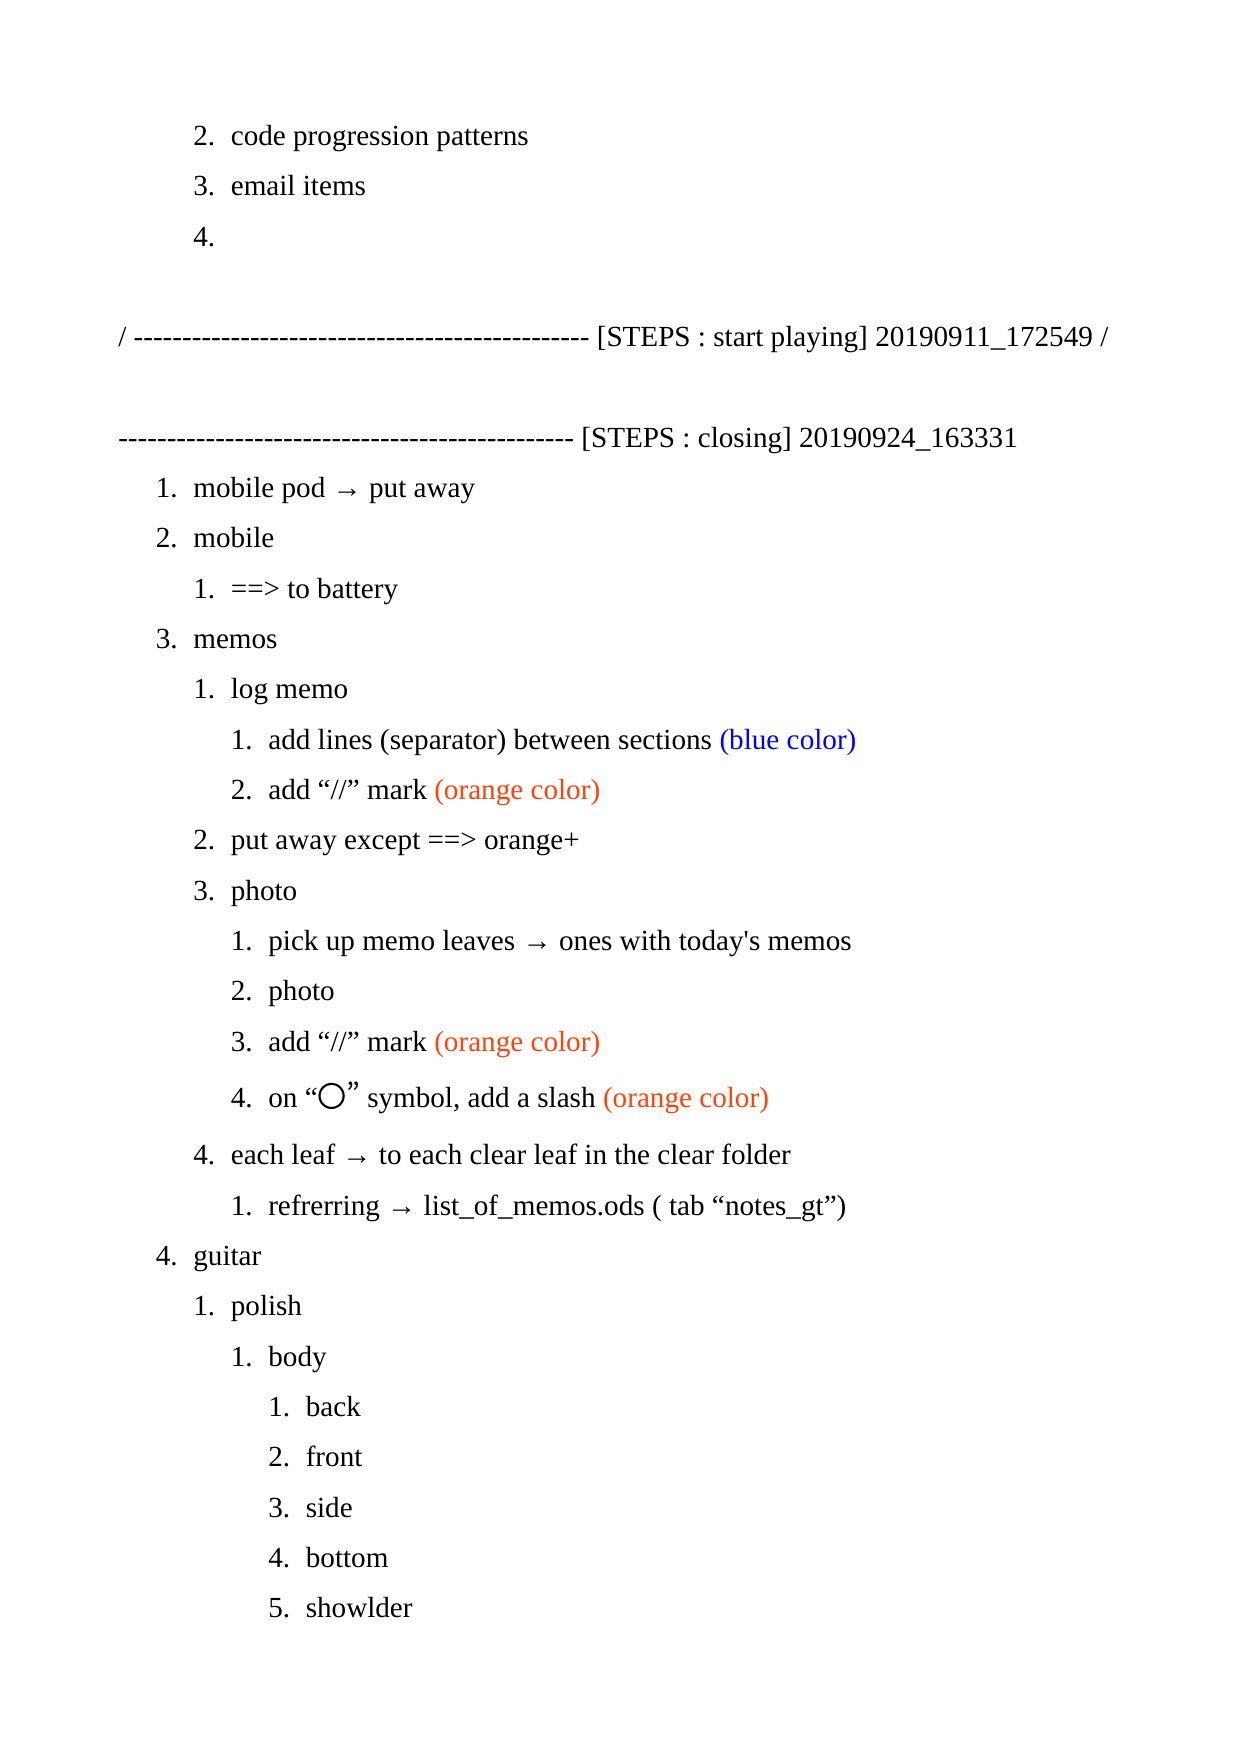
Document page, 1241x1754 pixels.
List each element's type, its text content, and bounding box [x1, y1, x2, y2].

text ----------------------------------------------- [STEPS : closing] 20190924_163331 [118, 420, 1122, 453]
text / ----------------------------------------------- [STEPS : start playing] 20190911_172549 / [118, 319, 1122, 353]
list email items [193, 168, 1122, 202]
list body [231, 1339, 1122, 1372]
list add lines (separator) between sections (blue color) [231, 722, 1122, 755]
list front [268, 1439, 1122, 1473]
list put away except ==> orange+ [193, 822, 1122, 856]
list refrerring → list_of_memos.ods ( tab “notes_gt”) [231, 1188, 1122, 1221]
list mobile pod → put away [156, 470, 1122, 504]
list showlder [268, 1590, 1122, 1624]
list guitar [156, 1238, 1122, 1272]
list on “〇” symbol, add a slash (orange color) [231, 1074, 1122, 1116]
list add “//” mark (orange color) [231, 1024, 1122, 1057]
list polish [193, 1288, 1122, 1322]
list add “//” mark (orange color) [231, 772, 1122, 806]
list each leaf → to each clear leaf in the clear folder [193, 1137, 1122, 1171]
list bottom [268, 1540, 1122, 1573]
list photo [231, 973, 1122, 1007]
list photo [193, 873, 1122, 906]
list memos [156, 621, 1122, 655]
list side [268, 1490, 1122, 1523]
list code progression patterns [193, 118, 1122, 152]
list log memo [193, 672, 1122, 705]
list back [268, 1389, 1122, 1423]
list pick up memo leaves → ones with today's memos [231, 923, 1122, 957]
list mobile [156, 521, 1122, 554]
list ==> to battery [193, 571, 1122, 604]
